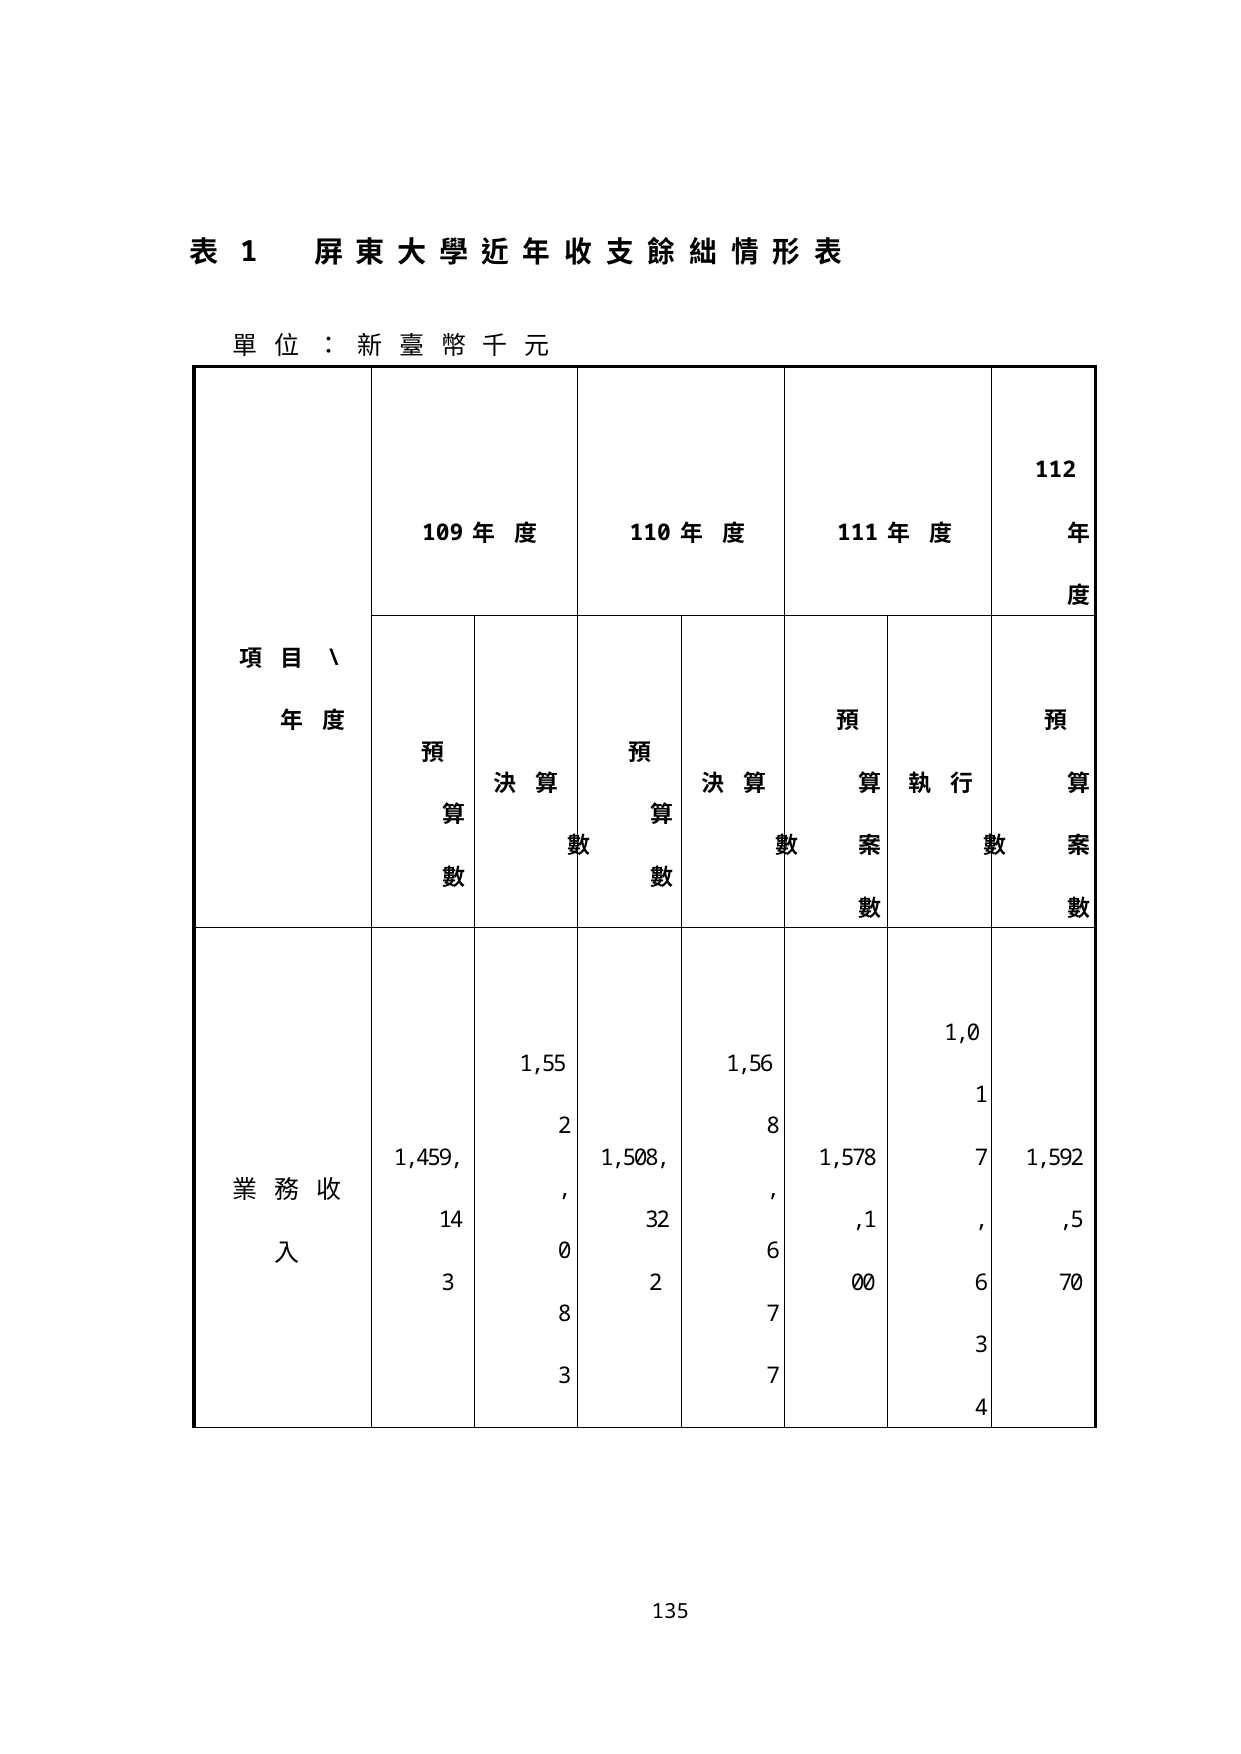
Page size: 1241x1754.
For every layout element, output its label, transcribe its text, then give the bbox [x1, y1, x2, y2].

table_cell 決算數 [682, 616, 784, 927]
table_header 項目\年度 [196, 368, 371, 927]
table_cell 預算案數 [785, 616, 887, 927]
text 表1 屏東大學近年收支餘絀情形表 單位：新臺幣千元 [183, 177, 1102, 365]
table_header 109年度 [372, 368, 577, 615]
table_cell 預算案數 [992, 616, 1094, 927]
table_cell 業務收入 [196, 928, 371, 1427]
table_header 110年度 [578, 368, 784, 615]
table_cell 1,459,143 [372, 928, 474, 1427]
table_header 111年度 [785, 368, 991, 615]
table_cell 1,017,634 [888, 928, 991, 1427]
table_cell 決算數 [475, 616, 577, 927]
table_cell 1,508,322 [578, 928, 681, 1427]
table_cell 預算數 [578, 616, 681, 927]
table_header 112年度 [992, 368, 1094, 615]
table_cell 1,552,083 [475, 928, 577, 1427]
table_cell 執行數 [888, 616, 991, 927]
table_cell 1,568,677 [682, 928, 784, 1427]
table_cell 1,578,100 [785, 928, 887, 1427]
table_cell 1,592,570 [992, 928, 1094, 1427]
table_cell 預算數 [372, 616, 474, 927]
